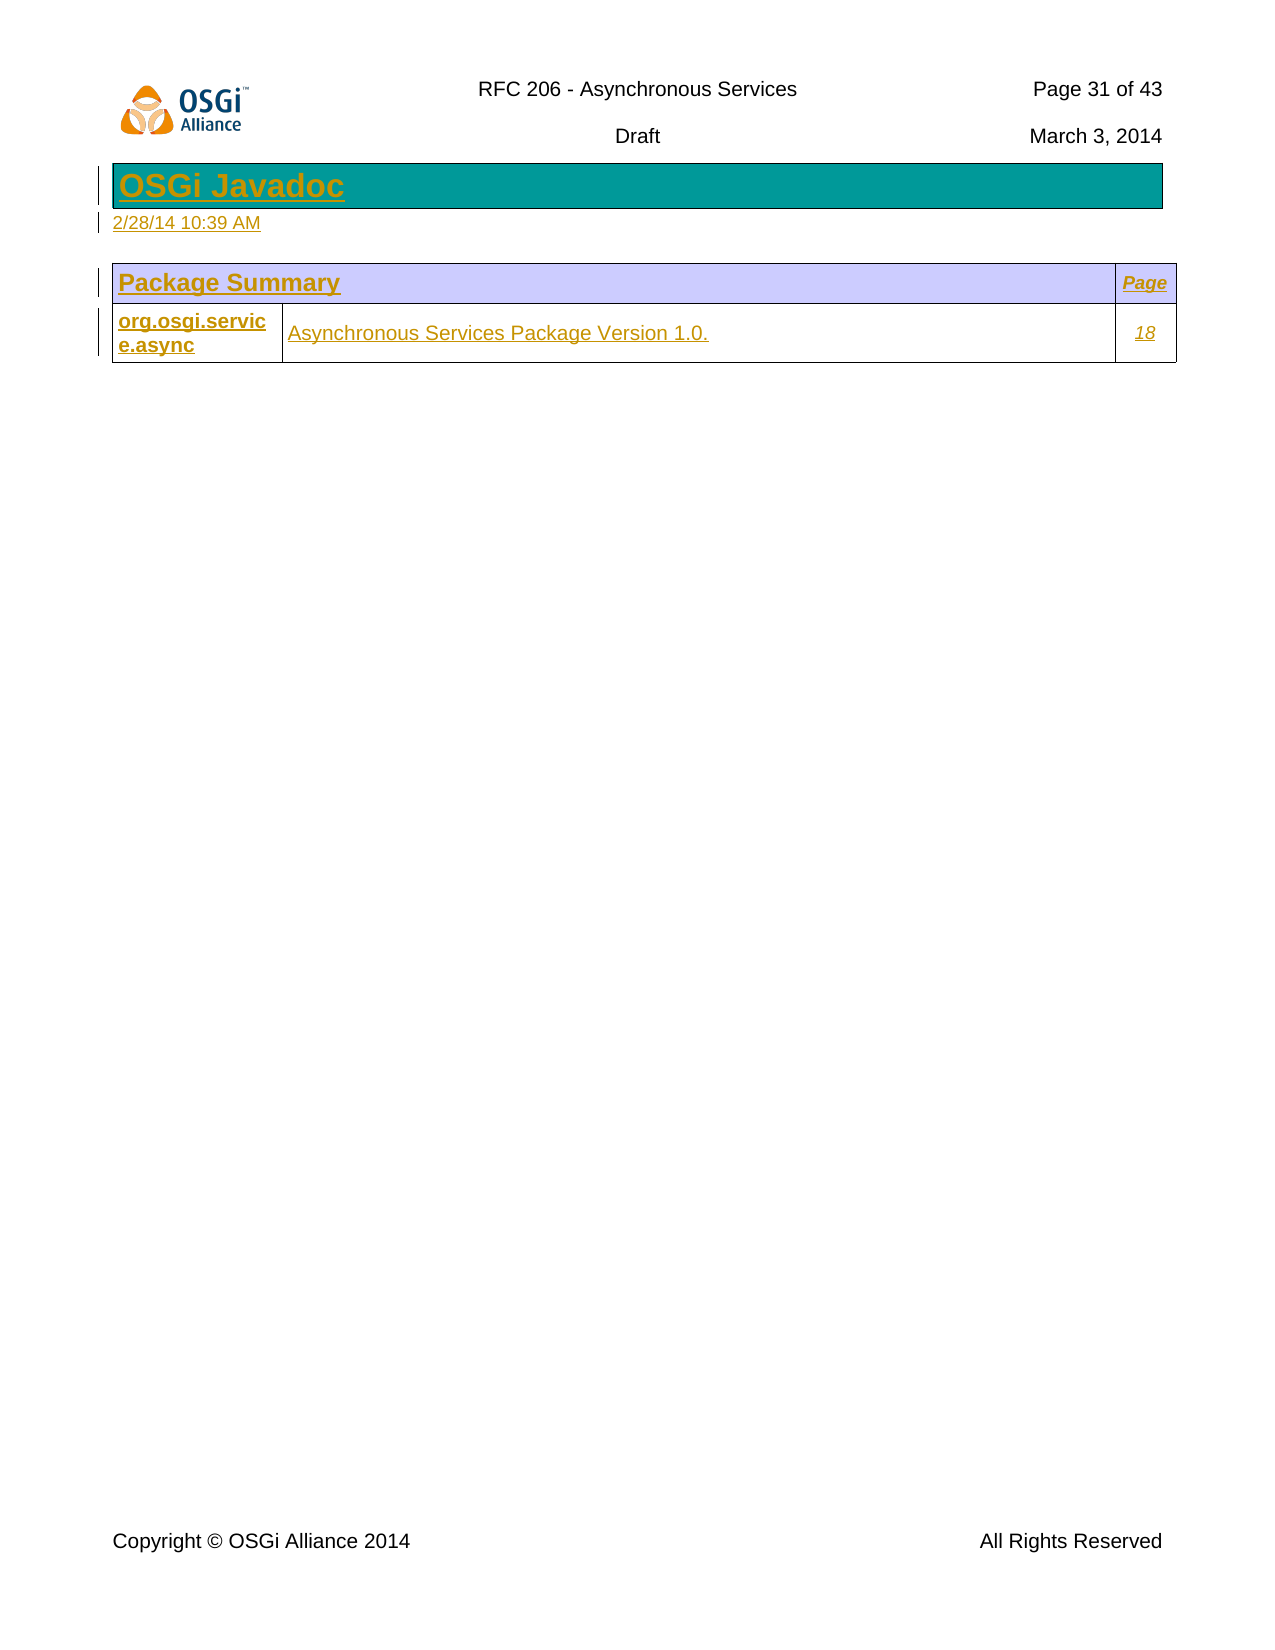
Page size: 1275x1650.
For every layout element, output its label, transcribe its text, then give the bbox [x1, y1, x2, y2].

table_cell Asynchronous Services Package Version 1.0. [283, 304, 1115, 362]
table_cell org.osgi.service.async [113, 304, 282, 362]
text 2/28/14 10:39 AM [112, 212, 1162, 233]
subtitle OSGi Javadoc [114, 164, 1162, 208]
picture [113, 78, 257, 142]
table_header Page [1116, 264, 1176, 303]
table_header Package Summary [113, 264, 1115, 303]
table_cell 18 [1116, 304, 1176, 362]
